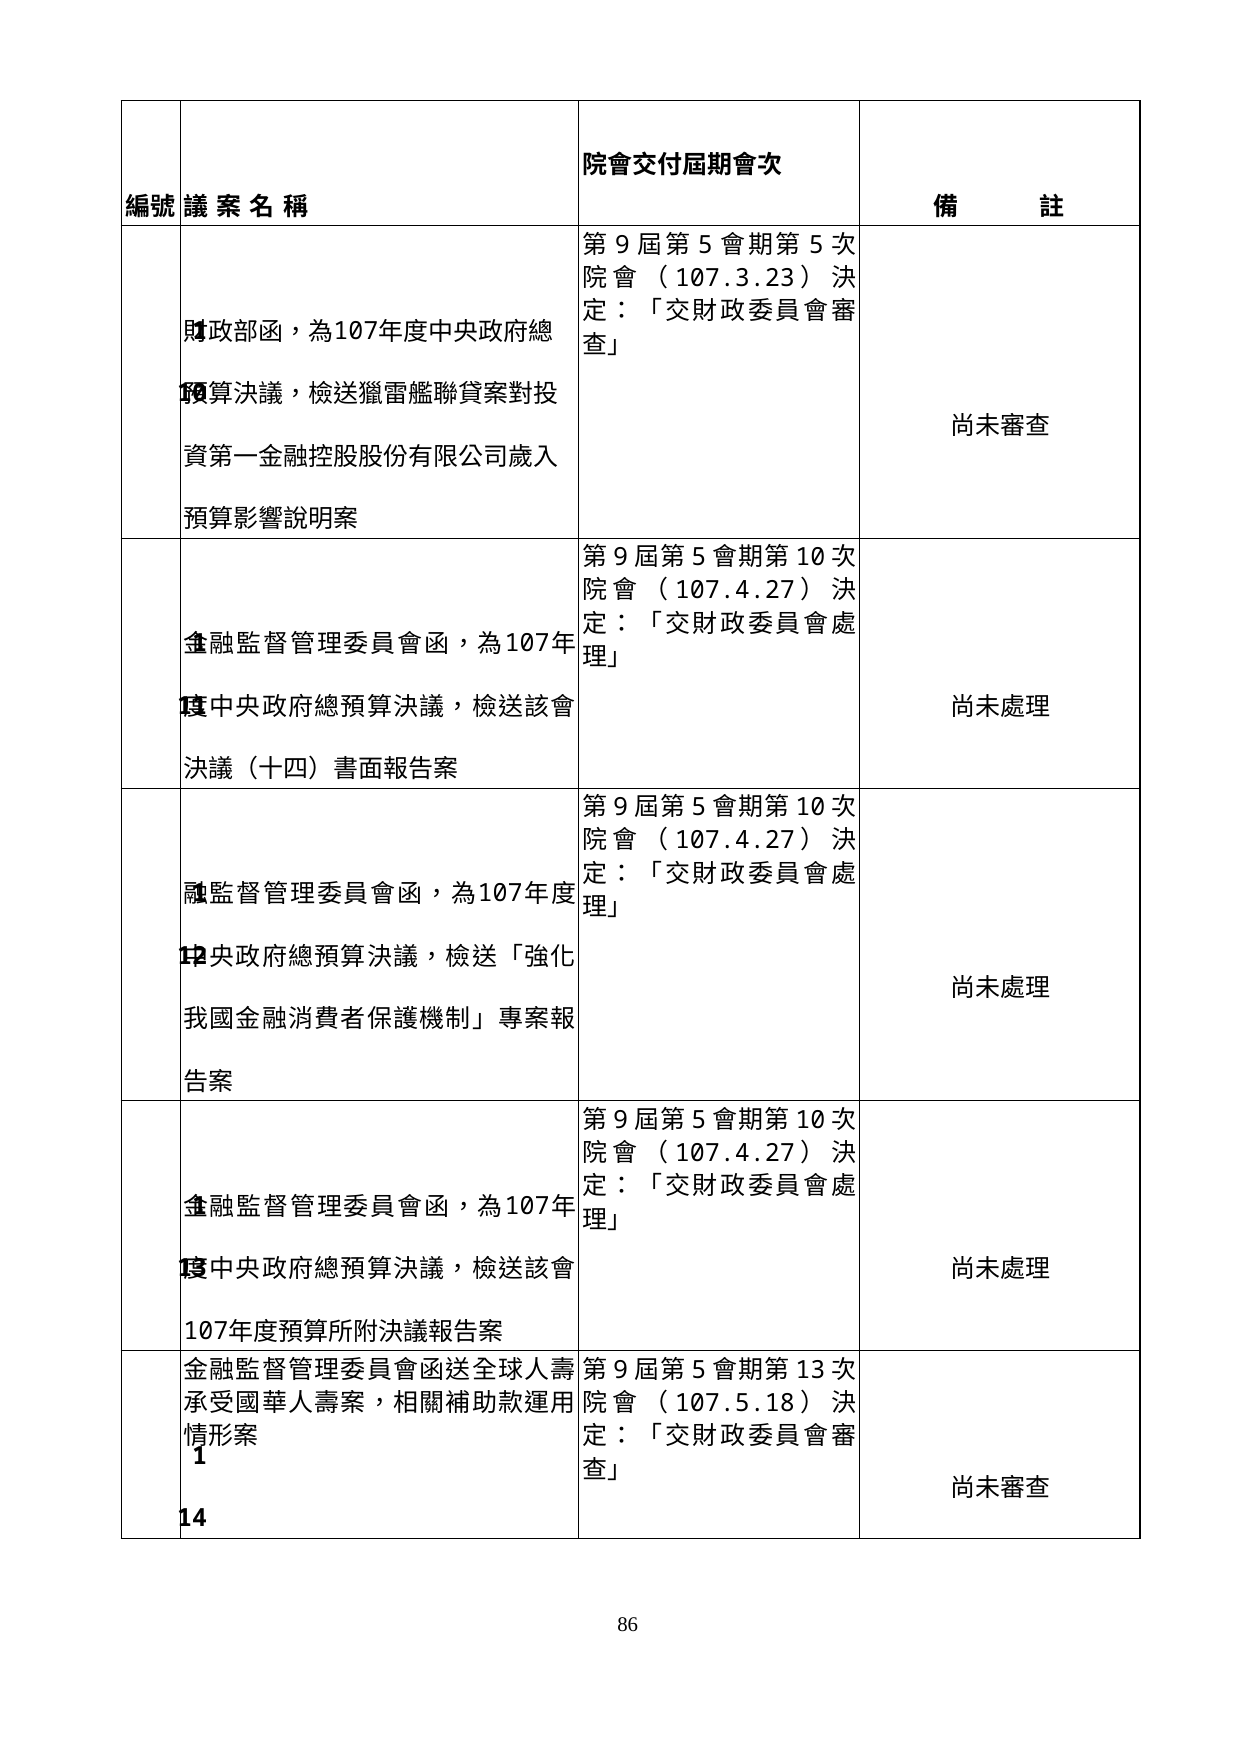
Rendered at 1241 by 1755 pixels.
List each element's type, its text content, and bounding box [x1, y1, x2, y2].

table_cell 金融監督管理委員會函，為107年度中央政府總預算決議，檢送該會107年度預算所附決議報告案 [181, 1101, 578, 1350]
table_cell 第9屆第5會期第10次院會（107.4.27）決定：「交財政委員會處理」 [579, 539, 859, 788]
table_cell 尚未處理 [860, 539, 1139, 788]
table_cell [122, 539, 180, 788]
table_cell 第9屆第5會期第13次院會（107.5.18）決定：「交財政委員會審查」 [579, 1351, 859, 1538]
table_cell 尚未處理 [860, 1101, 1139, 1350]
table_cell 融監督管理委員會函，為107年度中央政府總預算決議，檢送「強化我國金融消費者保護機制」專案報告案 [181, 789, 578, 1100]
table_cell 第9屆第5會期第10次院會（107.4.27）決定：「交財政委員會處理」 [579, 1101, 859, 1350]
table_header 備 註 [860, 101, 1139, 225]
table_cell [122, 226, 180, 538]
table_cell 金融監督管理委員會函，為107年度中央政府總預算決議，檢送該會決議（十四）書面報告案 [181, 539, 578, 788]
table_cell 金融監督管理委員會函送全球人壽承受國華人壽案，相關補助款運用情形案 [181, 1351, 578, 1538]
table_header 編號 [122, 101, 180, 225]
table_cell 財政部函，為107年度中央政府總預算決議，檢送獵雷艦聯貸案對投資第一金融控股股份有限公司歲入預算影響說明案 [181, 226, 578, 538]
table_cell 第9屆第5會期第10次院會（107.4.27）決定：「交財政委員會處理」 [579, 789, 859, 1100]
table_header 院會交付屆期會次 [579, 101, 859, 225]
table_header 議案名稱 [181, 101, 578, 225]
table_cell [122, 1101, 180, 1350]
table_cell 尚未處理 [860, 789, 1139, 1100]
table_cell 第9屆第5會期第5次院會（107.3.23）決定：「交財政委員會審查」 [579, 226, 859, 538]
table_cell 尚未審查 [860, 226, 1139, 538]
table_cell [122, 789, 180, 1100]
table_cell [122, 1351, 180, 1538]
table_cell 尚未審查 [860, 1351, 1139, 1538]
